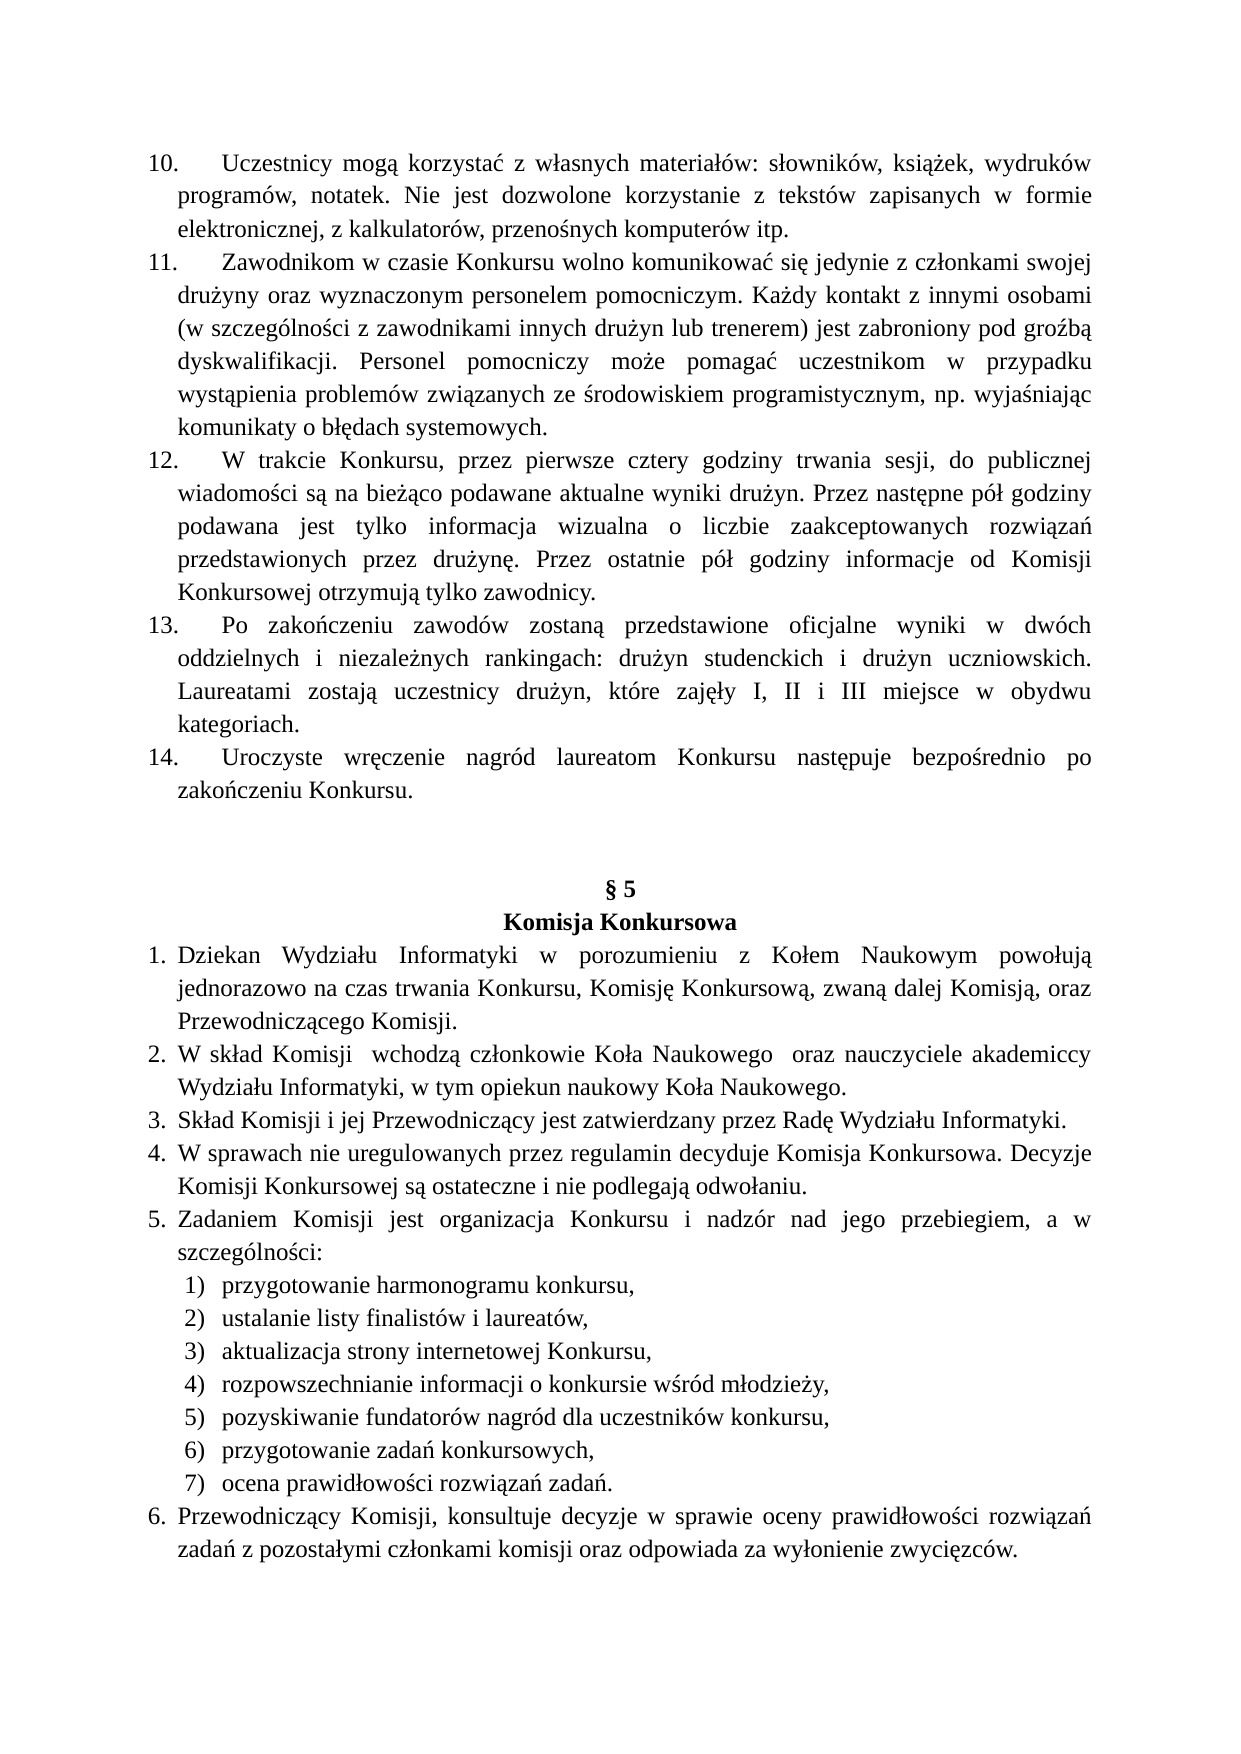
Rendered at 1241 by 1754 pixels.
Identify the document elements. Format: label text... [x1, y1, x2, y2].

list Skład Komisji i jej Przewodniczący jest zatwierdzany przez Radę Wydziału Informatyki. [148, 1105, 1093, 1134]
list Przewodniczący Komisji, konsultuje decyzje w sprawie oceny prawidłowości rozwiązań zadań z pozostałymi członkami komisji oraz odpowiada za wyłonienie zwycięzców. [148, 1501, 1093, 1563]
list ocena prawidłowości rozwiązań zadań. [184, 1468, 1093, 1497]
list Zawodnikom w czasie Konkursu wolno komunikować się jedynie z członkami swojej drużyny oraz wyznaczonym personelem pomocniczym. Każdy kontakt z innymi osobami (w szczególności z zawodnikami innych drużyn lub trenerem) jest zabroniony pod groźbą dyskwalifikacji. Personel pomocniczy może pomagać uczestnikom w przypadku wystąpienia problemów związanych ze środowiskiem programistycznym, np. wyjaśniając komunikaty o błędach systemowych. [148, 247, 1093, 441]
list Uczestnicy mogą korzystać z własnych materiałów: słowników, książek, wydruków programów, notatek. Nie jest dozwolone korzystanie z tekstów zapisanych w formie elektronicznej, z kalkulatorów, przenośnych komputerów itp. [148, 148, 1093, 242]
list Zadaniem Komisji jest organizacja Konkursu i nadzór nad jego przebiegiem, a w szczególności: [148, 1204, 1093, 1266]
list aktualizacja strony internetowej Konkursu, [184, 1336, 1093, 1365]
list W sprawach nie uregulowanych przez regulamin decyduje Komisja Konkursowa. Decyzje Komisji Konkursowej są ostateczne i nie podlegają odwołaniu. [148, 1138, 1093, 1200]
list Po zakończeniu zawodów zostaną przedstawione oficjalne wyniki w dwóch oddzielnych i niezależnych rankingach: drużyn studenckich i drużyn uczniowskich. Laureatami zostają uczestnicy drużyn, które zajęły I, II i III miejsce w obydwu kategoriach. [148, 610, 1093, 738]
list W trakcie Konkursu, przez pierwsze cztery godziny trwania sesji, do publicznej wiadomości są na bieżąco podawane aktualne wyniki drużyn. Przez następne pół godziny podawana jest tylko informacja wizualna o liczbie zaakceptowanych rozwiązań przedstawionych przez drużynę. Przez ostatnie pół godziny informacje od Komisji Konkursowej otrzymują tylko zawodnicy. [148, 445, 1093, 606]
list rozpowszechnianie informacji o konkursie wśród młodzieży, [184, 1369, 1093, 1398]
text § 5 [148, 874, 1093, 903]
list przygotowanie harmonogramu konkursu, [184, 1270, 1093, 1299]
list ustalanie listy finalistów i laureatów, [184, 1303, 1093, 1332]
list przygotowanie zadań konkursowych, [184, 1435, 1093, 1464]
list Uroczyste wręczenie nagród laureatom Konkursu następuje bezpośrednio po zakończeniu Konkursu. [148, 742, 1093, 804]
list Dziekan Wydziału Informatyki w porozumieniu z Kołem Naukowym powołują jednorazowo na czas trwania Konkursu, Komisję Konkursową, zwaną dalej Komisją, oraz Przewodniczącego Komisji. [148, 940, 1093, 1035]
text Komisja Konkursowa [148, 907, 1093, 936]
list pozyskiwanie fundatorów nagród dla uczestników konkursu, [184, 1402, 1093, 1431]
list W skład Komisji wchodzą członkowie Koła Naukowego oraz nauczyciele akademiccy Wydziału Informatyki, w tym opiekun naukowy Koła Naukowego. [148, 1039, 1093, 1101]
